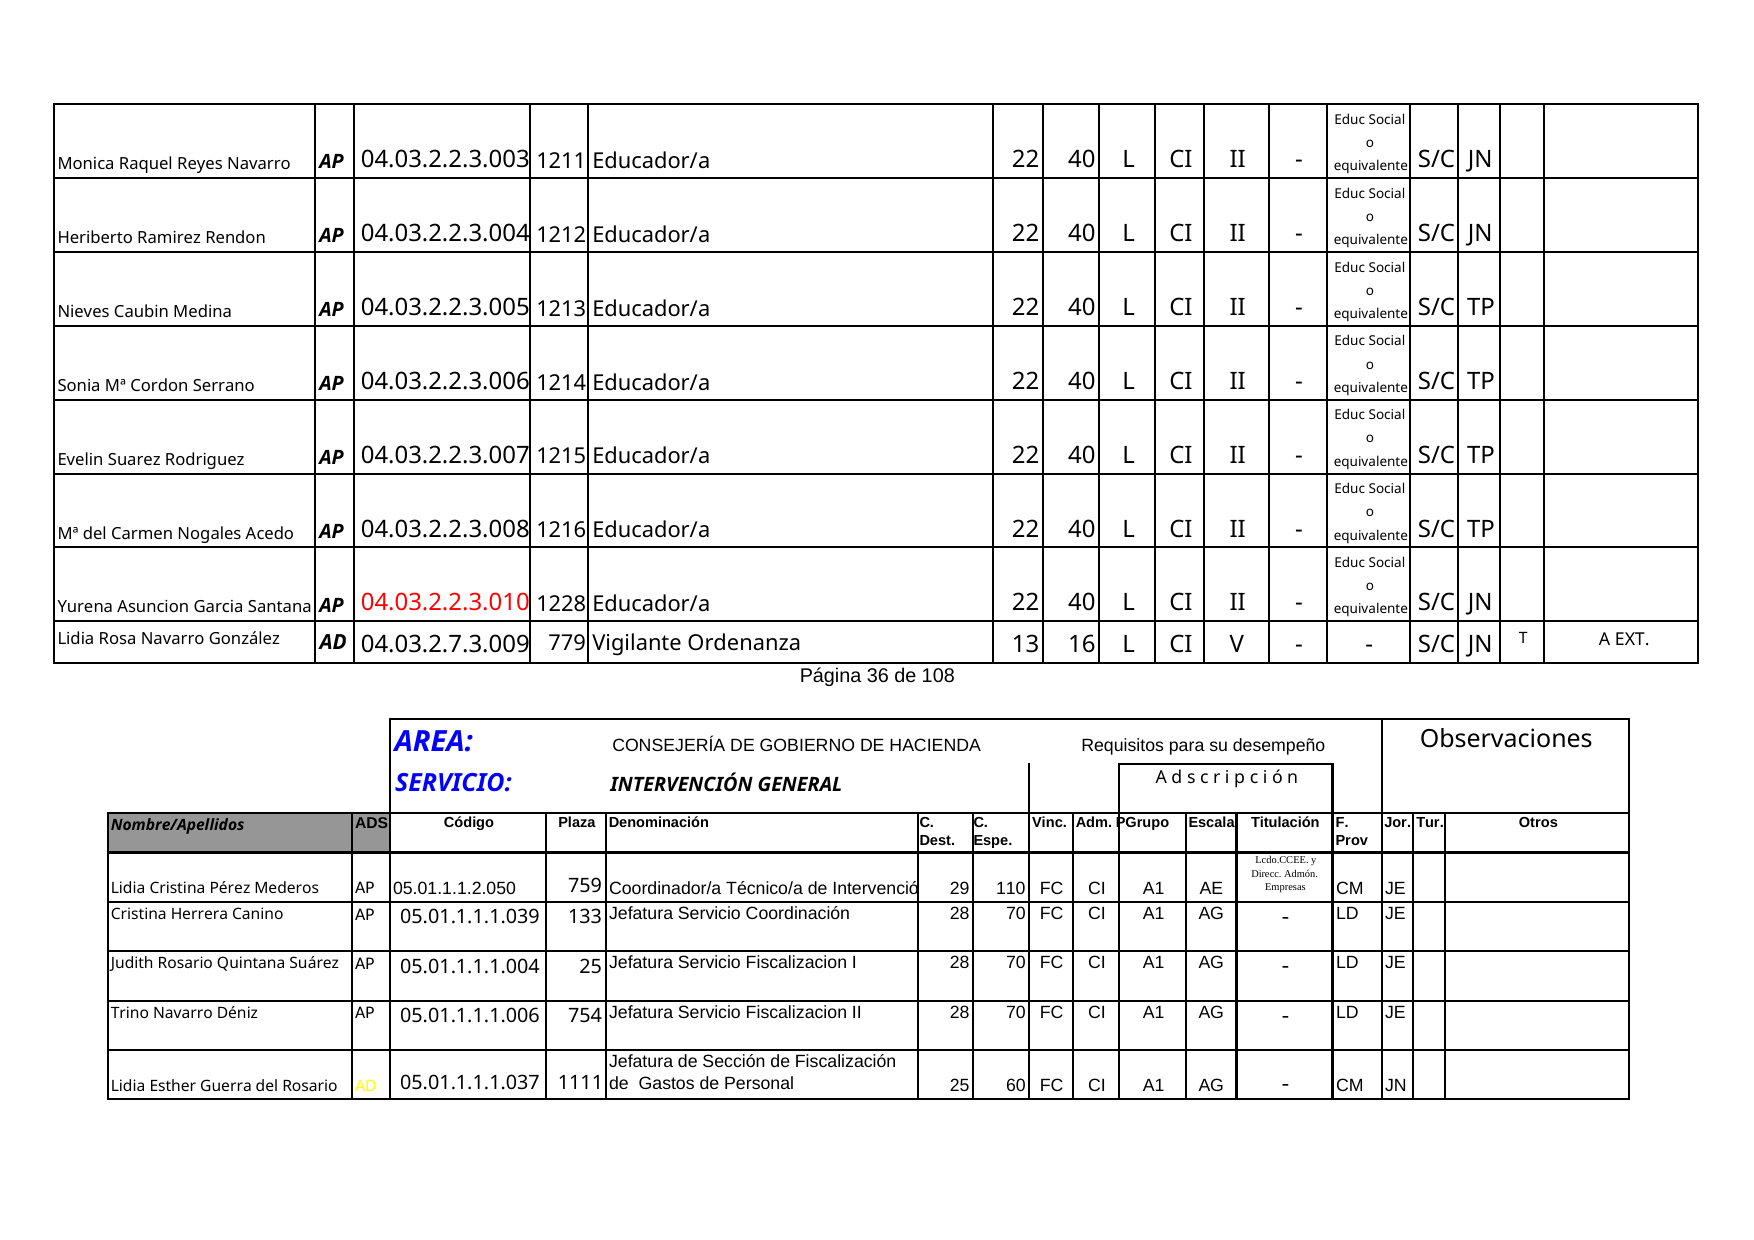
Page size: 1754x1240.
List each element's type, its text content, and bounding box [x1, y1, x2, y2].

table_cell 759 [547, 854, 605, 901]
table_cell S/C [1411, 475, 1457, 546]
table_cell FC [1030, 1051, 1072, 1098]
table_cell L [1100, 179, 1154, 251]
table_cell AP [353, 1002, 389, 1049]
table_cell JE [1383, 952, 1412, 999]
table_cell 22 [994, 475, 1042, 546]
table_cell Lidia Esther Guerra del Rosario [109, 1051, 351, 1098]
table_cell 04.03.2.2.3.010 [355, 548, 529, 620]
table_cell 40 [1044, 179, 1098, 251]
table_cell S/C [1411, 548, 1457, 620]
table_cell [1545, 548, 1697, 620]
table_cell FC [1030, 903, 1072, 950]
table_cell AP [316, 105, 353, 177]
table_cell CI [1156, 622, 1203, 662]
table_cell Cristina Herrera Canino [109, 903, 351, 950]
table_cell A EXT. [1545, 622, 1697, 662]
subtitle Página 36 de 108 [799, 664, 1638, 686]
table_cell 22 [994, 401, 1042, 472]
table_cell [1501, 253, 1543, 325]
table_cell FC [1030, 952, 1072, 999]
table_cell AG [1187, 1051, 1235, 1098]
table_cell CM [1334, 854, 1381, 901]
table_cell - [1270, 179, 1326, 251]
table_cell JN [1459, 548, 1499, 620]
table_cell 40 [1044, 327, 1098, 398]
table_cell Lcdo.CCEE. y Direcc. Admón. Empresas [1238, 854, 1331, 901]
table_cell CI [1156, 548, 1203, 620]
table_cell S/C [1411, 401, 1457, 472]
table_cell S/C [1411, 105, 1457, 177]
table_cell A1 [1120, 854, 1185, 901]
table_cell 04.03.2.2.3.003 [355, 105, 529, 177]
table_cell Escala [1187, 814, 1235, 851]
table_cell 1212 [531, 179, 587, 251]
table_cell [1446, 1002, 1628, 1049]
table_cell L [1100, 475, 1154, 546]
table_cell C. Dest. [919, 814, 972, 851]
table_cell AD [353, 1051, 389, 1098]
table_cell [1414, 1002, 1444, 1049]
table_cell AD [316, 622, 353, 662]
table_cell A1 [1120, 1002, 1185, 1049]
table_cell L [1100, 253, 1154, 325]
table_cell 1111 [547, 1051, 605, 1098]
table_cell Jefatura Servicio Coordinación [607, 903, 917, 950]
table_cell 40 [1044, 475, 1098, 546]
table_cell CI [1156, 253, 1203, 325]
table_cell Nombre/Apellidos [109, 814, 351, 851]
table_cell AP [316, 401, 353, 472]
table_cell Coordinador/a Técnico/a de Intervenció [607, 854, 917, 901]
table_cell Educ Social o equivalente [1328, 253, 1409, 325]
table_cell [1545, 253, 1697, 325]
table_cell Educ Social o equivalente [1328, 179, 1409, 251]
table_cell 70 [974, 903, 1028, 950]
table_header AREA: CONSEJERÍA DE GOBIERNO DE HACIENDA Requisitos para su desempeño [391, 720, 1381, 763]
table_cell 29 [919, 854, 972, 901]
table_cell 1211 [531, 105, 587, 177]
table_cell II [1205, 179, 1268, 251]
table_cell [1545, 401, 1697, 472]
table_cell - [1238, 1051, 1331, 1098]
table_cell 22 [994, 253, 1042, 325]
table_cell - [1328, 622, 1409, 662]
table_cell 133 [547, 903, 605, 950]
table_cell TP [1459, 475, 1499, 546]
table_cell CM [1334, 1051, 1381, 1098]
table_cell [1446, 854, 1628, 901]
table_cell L [1100, 105, 1154, 177]
table_cell Educador/a [589, 475, 992, 546]
table_cell LD [1334, 952, 1381, 999]
table_cell Educador/a [589, 253, 992, 325]
table_cell - [1238, 952, 1331, 999]
table_cell 04.03.2.2.3.004 [355, 179, 529, 251]
table_cell - [1270, 105, 1326, 177]
table_cell Educador/a [589, 179, 992, 251]
table_cell 28 [919, 952, 972, 999]
table_cell SERVICIO: INTERVENCIÓN GENERAL [391, 763, 1028, 812]
table_cell 779 [531, 622, 587, 662]
table_cell 1216 [531, 475, 587, 546]
table_cell 1228 [531, 548, 587, 620]
table_cell [1501, 179, 1543, 251]
table_cell LD [1334, 903, 1381, 950]
table_cell Lidia Rosa Navarro González [55, 622, 314, 662]
table_cell Vinc. [1030, 814, 1072, 851]
table_cell 22 [994, 548, 1042, 620]
table_cell Educ Social o equivalente [1328, 327, 1409, 398]
table_cell AP [353, 903, 389, 950]
table_cell AP [316, 548, 353, 620]
table_cell JN [1459, 179, 1499, 251]
table_cell [1446, 1051, 1628, 1098]
table_cell [1501, 105, 1543, 177]
table_cell AE [1187, 854, 1235, 901]
table_cell Jefatura Servicio Fiscalizacion II [607, 1002, 917, 1049]
table_cell [1545, 475, 1697, 546]
table_cell [1501, 475, 1543, 546]
table_cell 22 [994, 179, 1042, 251]
table_cell CI [1074, 903, 1118, 950]
table_cell AP [316, 179, 353, 251]
table_cell Educador/a [589, 105, 992, 177]
table_cell CI [1074, 854, 1118, 901]
table_cell Monica Raquel Reyes Navarro [55, 105, 314, 177]
table_cell C. Espe. [974, 814, 1028, 851]
table_cell JE [1383, 903, 1412, 950]
table_cell PGrupo [1120, 814, 1185, 851]
table_cell JN [1459, 622, 1499, 662]
table_cell S/C [1411, 179, 1457, 251]
table_cell 04.03.2.2.3.005 [355, 253, 529, 325]
table_cell AG [1187, 1002, 1235, 1049]
table_cell II [1205, 401, 1268, 472]
table_cell Plaza [547, 814, 605, 851]
table_cell F. Prov [1334, 814, 1381, 851]
table_cell - [1238, 903, 1331, 950]
table_cell 40 [1044, 401, 1098, 472]
table_cell 70 [974, 952, 1028, 999]
table_cell ADS [353, 814, 389, 851]
table_cell 04.03.2.2.3.007 [355, 401, 529, 472]
table_cell JN [1383, 1051, 1412, 1098]
table_cell L [1100, 622, 1154, 662]
table_cell Trino Navarro Déniz [109, 1002, 351, 1049]
table_cell TP [1459, 401, 1499, 472]
table_cell [1414, 854, 1444, 901]
table_cell JN [1459, 105, 1499, 177]
table_cell Educador/a [589, 548, 992, 620]
table_header Observaciones [1383, 720, 1628, 812]
table_cell Jefatura Servicio Fiscalizacion I [607, 952, 917, 999]
table_cell 25 [547, 952, 605, 999]
table_cell AP [316, 253, 353, 325]
table_cell 13 [994, 622, 1042, 662]
table_cell 22 [994, 327, 1042, 398]
table_cell - [1270, 327, 1326, 398]
table_cell CI [1156, 179, 1203, 251]
table_cell II [1205, 327, 1268, 398]
table_cell II [1205, 548, 1268, 620]
table_cell 05.01.1.1.1.006 [391, 1002, 545, 1049]
table_cell 05.01.1.1.2.050 [391, 854, 545, 901]
table_cell AP [316, 327, 353, 398]
table_cell 25 [919, 1051, 972, 1098]
table_cell - [1270, 548, 1326, 620]
table_cell Jefatura de Sección de Fiscalización de Gastos de Personal [607, 1051, 917, 1098]
table_cell L [1100, 548, 1154, 620]
table_cell [1030, 763, 1118, 812]
table_cell 16 [1044, 622, 1098, 662]
table_cell [1501, 548, 1543, 620]
table_cell A1 [1120, 952, 1185, 999]
table_cell TP [1459, 327, 1499, 398]
table_cell S/C [1411, 622, 1457, 662]
table_cell [1446, 952, 1628, 999]
table_cell 110 [974, 854, 1028, 901]
table_cell Heriberto Ramirez Rendon [55, 179, 314, 251]
table_cell - [1270, 475, 1326, 546]
table_cell JE [1383, 1002, 1412, 1049]
table_cell Mª del Carmen Nogales Acedo [55, 475, 314, 546]
table_cell 04.03.2.2.3.008 [355, 475, 529, 546]
table_cell CI [1156, 327, 1203, 398]
table_cell 1215 [531, 401, 587, 472]
table_cell Evelin Suarez Rodriguez [55, 401, 314, 472]
table_cell 05.01.1.1.1.004 [391, 952, 545, 999]
table_cell 04.03.2.7.3.009 [355, 622, 529, 662]
table_cell Otros [1446, 814, 1628, 851]
table_cell V [1205, 622, 1268, 662]
table_cell A1 [1120, 903, 1185, 950]
table_cell 70 [974, 1002, 1028, 1049]
table_cell CI [1156, 105, 1203, 177]
table_cell LD [1334, 1002, 1381, 1049]
table_cell 754 [547, 1002, 605, 1049]
table_cell [1414, 1051, 1444, 1098]
table_cell FC [1030, 854, 1072, 901]
table_cell Titulación [1238, 814, 1331, 851]
table_cell [1414, 952, 1444, 999]
table_cell Educador/a [589, 327, 992, 398]
table_cell - [1238, 1002, 1331, 1049]
table_cell [1334, 763, 1381, 812]
table_cell - [1270, 401, 1326, 472]
table_cell [1414, 903, 1444, 950]
table_cell 05.01.1.1.1.037 [391, 1051, 545, 1098]
table_cell CI [1156, 401, 1203, 472]
table_cell Educ Social o equivalente [1328, 548, 1409, 620]
table_cell 05.01.1.1.1.039 [391, 903, 545, 950]
table_cell AG [1187, 952, 1235, 999]
table_cell S/C [1411, 327, 1457, 398]
table_cell AG [1187, 903, 1235, 950]
table_cell Judith Rosario Quintana Suárez [109, 952, 351, 999]
table_cell CI [1074, 952, 1118, 999]
table_cell S/C [1411, 253, 1457, 325]
table_cell CI [1074, 1002, 1118, 1049]
table_cell Jor. [1383, 814, 1412, 851]
table_header [108, 718, 389, 812]
table_cell FC [1030, 1002, 1072, 1049]
table_cell A1 [1120, 1051, 1185, 1098]
table_cell 60 [974, 1051, 1028, 1098]
table_cell Código [391, 814, 545, 851]
table_cell [1545, 327, 1697, 398]
table_cell [1545, 105, 1697, 177]
table_cell Lidia Cristina Pérez Mederos [109, 854, 351, 901]
table_cell AP [353, 952, 389, 999]
table_cell [1501, 327, 1543, 398]
table_cell Educ Social o equivalente [1328, 475, 1409, 546]
table_cell L [1100, 401, 1154, 472]
table_cell 40 [1044, 253, 1098, 325]
table_cell II [1205, 105, 1268, 177]
table_cell T [1501, 622, 1543, 662]
table_cell [1545, 179, 1697, 251]
table_cell [1501, 401, 1543, 472]
table_cell 1214 [531, 327, 587, 398]
table_cell L [1100, 327, 1154, 398]
table_cell CI [1074, 1051, 1118, 1098]
table_cell Tur. [1414, 814, 1444, 851]
table_cell [1446, 903, 1628, 950]
table_cell Educ Social o equivalente [1328, 401, 1409, 472]
table_cell Educador/a [589, 401, 992, 472]
table_cell 1213 [531, 253, 587, 325]
table_cell 28 [919, 1002, 972, 1049]
table_cell II [1205, 253, 1268, 325]
table_cell TP [1459, 253, 1499, 325]
table_cell 40 [1044, 105, 1098, 177]
table_cell 22 [994, 105, 1042, 177]
table_cell Yurena Asuncion Garcia Santana [55, 548, 314, 620]
table_cell A d s c r i p c i ó n [1120, 765, 1331, 812]
table_cell AP [316, 475, 353, 546]
table_cell AP [353, 854, 389, 901]
table_cell 04.03.2.2.3.006 [355, 327, 529, 398]
table_cell JE [1383, 854, 1412, 901]
table_cell - [1270, 253, 1326, 325]
table_cell Sonia Mª Cordon Serrano [55, 327, 314, 398]
table_cell 40 [1044, 548, 1098, 620]
table_cell - [1270, 622, 1326, 662]
table_cell 28 [919, 903, 972, 950]
table_cell II [1205, 475, 1268, 546]
table_cell Educ Social o equivalente [1328, 105, 1409, 177]
table_cell Denominación [607, 814, 917, 851]
table_cell Adm. [1074, 814, 1118, 851]
table_cell CI [1156, 475, 1203, 546]
table_cell Nieves Caubin Medina [55, 253, 314, 325]
table_cell Vigilante Ordenanza [589, 622, 992, 662]
